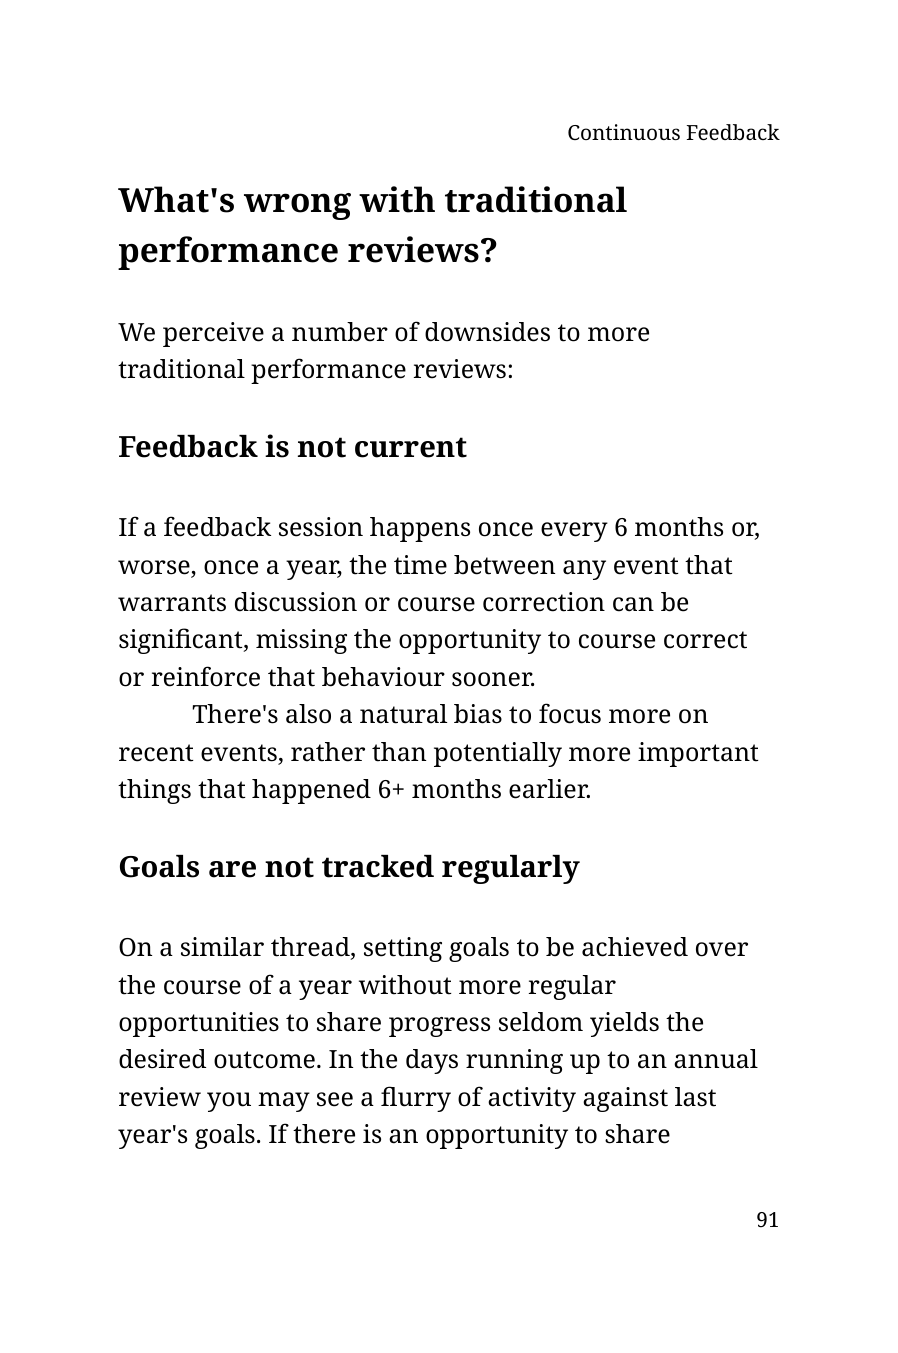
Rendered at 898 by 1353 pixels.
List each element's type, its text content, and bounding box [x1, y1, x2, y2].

subtitle Goals are not tracked regularly [118, 846, 779, 886]
subtitle Feedback is not current [118, 426, 779, 466]
subtitle What's wrong with traditional performance reviews? [118, 177, 779, 272]
text We perceive a number of downsides to more traditional performance reviews: [118, 314, 779, 386]
text There's also a natural bias to focus more on recent events, rather than potentially more important things that happened 6+ months earlier. [118, 697, 779, 806]
text On a similar thread, setting goals to be achieved over the course of a year without more regular opportunities to share progress seldom yields the desired outcome. In the days running up to an annual review you may see a flurry of activity against last year's goals. If there is an opportunity to share [118, 930, 779, 1151]
text If a feedback session happens once every 6 months or, worse, once a year, the time between any event that warrants discussion or course correction can be significant, missing the opportunity to course correct or reinforce that behaviour sooner. [118, 510, 779, 693]
